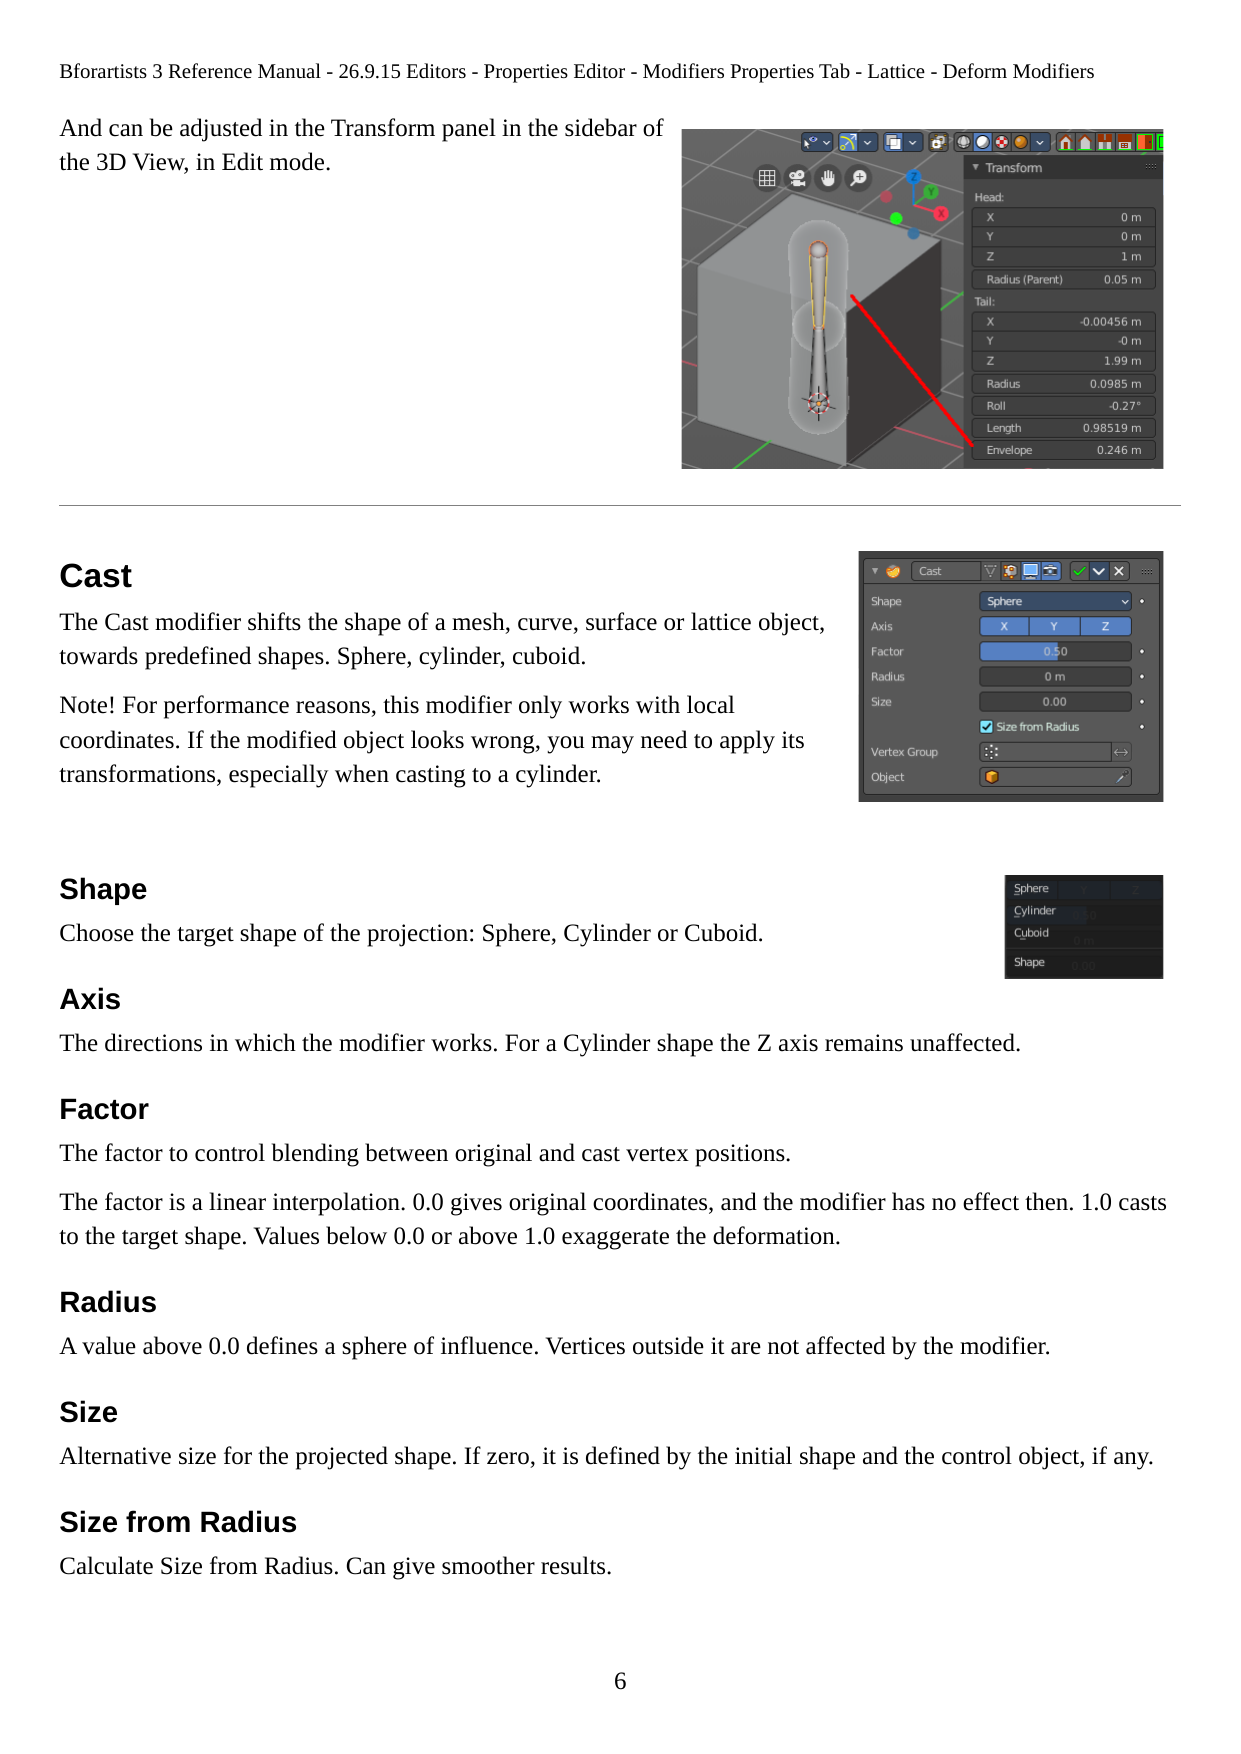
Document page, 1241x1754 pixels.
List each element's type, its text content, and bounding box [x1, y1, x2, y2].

subtitle Axis [59, 982, 1181, 1016]
subtitle Cast [59, 556, 858, 594]
subtitle Shape [59, 872, 1181, 906]
subtitle Radius [59, 1285, 1181, 1319]
text Choose the target shape of the projection: Sphere, Cylinder or Cuboid. [59, 918, 1004, 947]
text Alternative size for the projected shape. If zero, it is defined by the initial shape and the control object, if any. [59, 1441, 1181, 1470]
subtitle Size from Radius [59, 1505, 1181, 1539]
picture [681, 129, 1164, 469]
text Note! For performance reasons, this modifier only works with local coordinates. If the modified object looks wrong, you may need to apply its transformations, especially when casting to a cylinder. [59, 690, 858, 788]
subtitle Size [59, 1395, 1181, 1429]
text And can be adjusted in the Transform panel in the sidebar of the 3D View, in Edit mode. [59, 113, 1181, 176]
text Calculate Size from Radius. Can give smoother results. [59, 1551, 1181, 1580]
picture [1004, 875, 1164, 979]
text A value above 0.0 defines a sphere of influence. Vertices outside it are not affected by the modifier. [59, 1331, 1181, 1360]
text The Cast modifier shifts the shape of a mesh, curve, surface or lattice object, towards predefined shapes. Sphere, cylinder, cuboid. [59, 607, 858, 670]
subtitle Factor [59, 1092, 1181, 1125]
text The factor is a linear interpolation. 0.0 gives original coordinates, and the modifier has no effect then. 1.0 casts to the target shape. Values below 0.0 or above 1.0 exaggerate the deformation. [59, 1187, 1181, 1250]
text The factor to control blending between original and cast vertex positions. [59, 1138, 1181, 1167]
picture [858, 551, 1164, 802]
subtitle [1164, 556, 1181, 594]
text The directions in which the modifier works. For a Cylinder shape the Z axis remains unaffected. [59, 1028, 1181, 1057]
